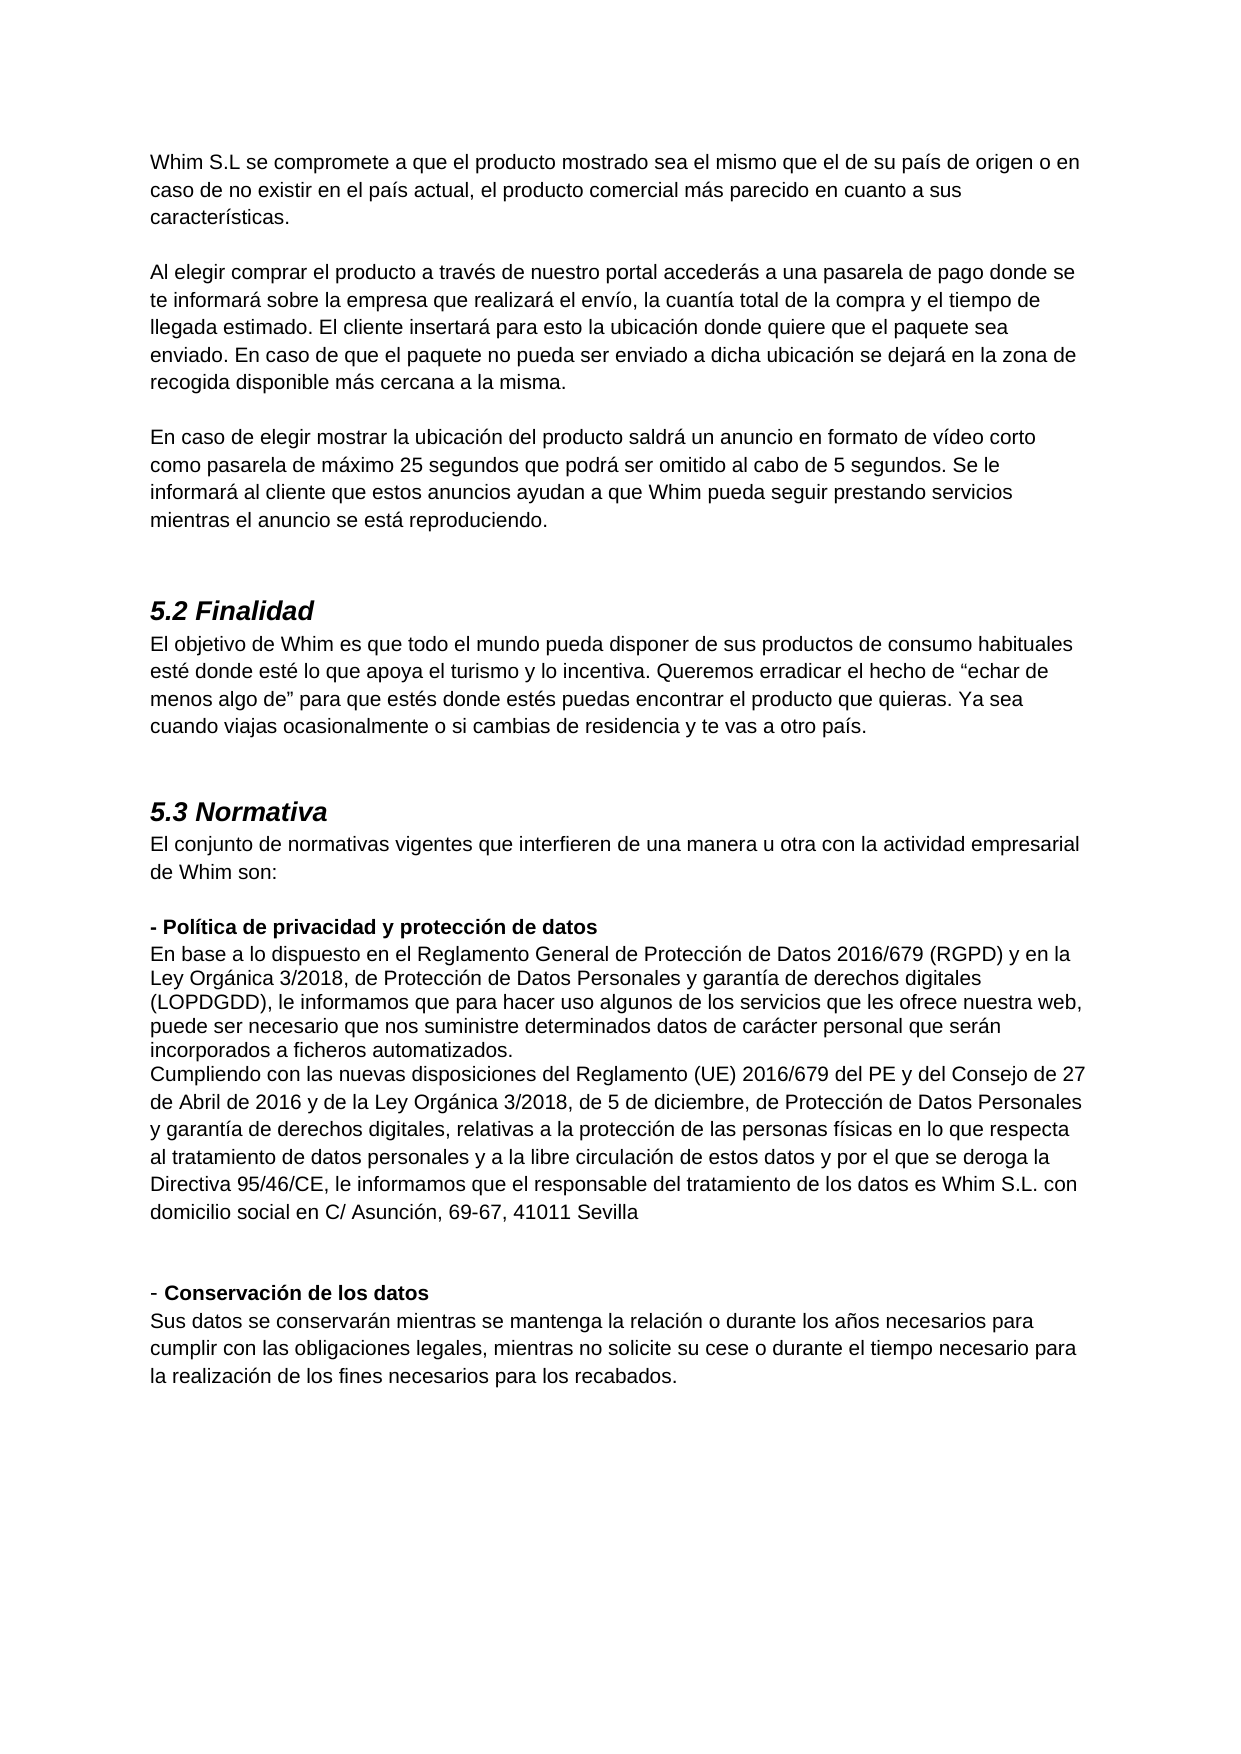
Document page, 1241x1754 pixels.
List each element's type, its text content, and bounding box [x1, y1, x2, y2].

text - Conservación de los datos [150, 1278, 1090, 1305]
text 5.3 Normativa [150, 796, 1090, 828]
text En base a lo dispuesto en el Reglamento General de Protección de Datos 2016/679 (RGPD) y en la Ley Orgánica 3/2018, de Protección de Datos Personales y garantía de derechos digitales (LOPDGDD), le informamos que para hacer uso algunos de los servicios que les ofrece nuestra web, puede ser necesario que nos suministre determinados datos de carácter personal que serán incorporados a ficheros automatizados. [150, 942, 1090, 1062]
text - Política de privacidad y protección de datos [150, 915, 1090, 939]
text Whim S.L se compromete a que el producto mostrado sea el mismo que el de su país de origen o en caso de no existir en el país actual, el producto comercial más parecido en cuanto a sus características. [150, 150, 1090, 229]
text En caso de elegir mostrar la ubicación del producto saldrá un anuncio en formato de vídeo corto como pasarela de máximo 25 segundos que podrá ser omitido al cabo de 5 segundos. Se le informará al cliente que estos anuncios ayudan a que Whim pueda seguir prestando servicios mientras el anuncio se está reproduciendo. [150, 425, 1090, 531]
text 5.2 Finalidad [150, 595, 1090, 627]
text El objetivo de Whim es que todo el mundo pueda disponer de sus productos de consumo habituales esté donde esté lo que apoya el turismo y lo incentiva. Queremos erradicar el hecho de “echar de menos algo de” para que estés donde estés puedas encontrar el producto que quieras. Ya sea cuando viajas ocasionalmente o si cambias de residencia y te vas a otro país. [150, 631, 1090, 738]
text Sus datos se conservarán mientras se mantenga la relación o durante los años necesarios para cumplir con las obligaciones legales, mientras no solicite su cese o durante el tiempo necesario para la realización de los fines necesarios para los recabados. [150, 1309, 1090, 1388]
text Cumpliendo con las nuevas disposiciones del Reglamento (UE) 2016/679 del PE y del Consejo de 27 de Abril de 2016 y de la Ley Orgánica 3/2018, de 5 de diciembre, de Protección de Datos Personales y garantía de derechos digitales, relativas a la protección de las personas físicas en lo que respecta al tratamiento de datos personales y a la libre circulación de estos datos y por el que se deroga la Directiva 95/46/CE, le informamos que el responsable del tratamiento de los datos es Whim S.L. con domicilio social en C/ Asunción, 69-67, 41011 Sevilla [150, 1062, 1090, 1223]
text Al elegir comprar el producto a través de nuestro portal accederás a una pasarela de pago donde se te informará sobre la empresa que realizará el envío, la cuantía total de la compra y el tiempo de llegada estimado. El cliente insertará para esto la ubicación donde quiere que el paquete sea enviado. En caso de que el paquete no pueda ser enviado a dicha ubicación se dejará en la zona de recogida disponible más cercana a la misma. [150, 260, 1090, 394]
text El conjunto de normativas vigentes que interfieren de una manera u otra con la actividad empresarial de Whim son: [150, 832, 1090, 884]
